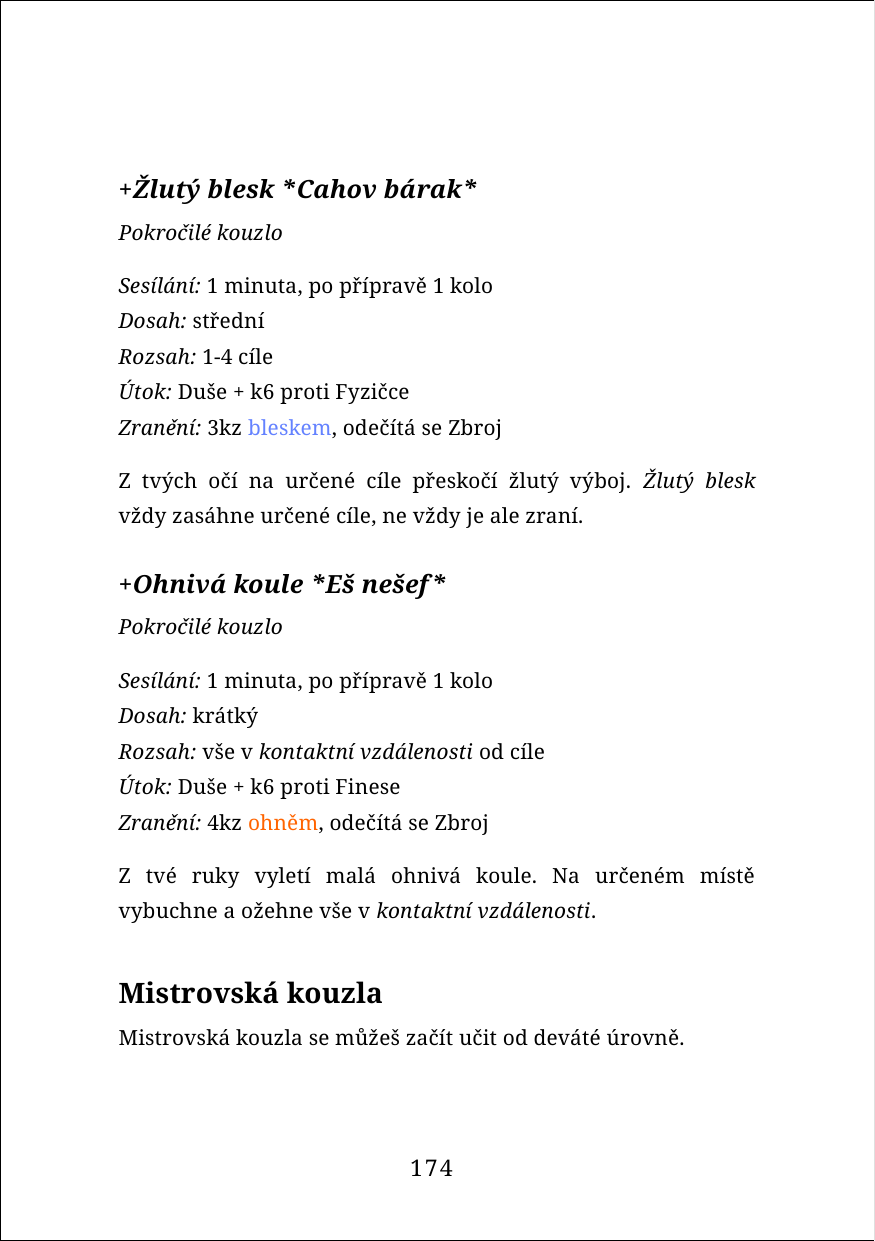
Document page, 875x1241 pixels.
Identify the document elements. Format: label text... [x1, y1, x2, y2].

text Sesílání: 1 minuta, po přípravě 1 kolo Dosah: střední Rozsah: 1-4 cíle Útok: Duše + k6 proti Fyzičce Zranění: 3kz bleskem, odečítá se Zbroj [118, 271, 756, 441]
text Mistrovská kouzla se můžeš začít učit od deváté úrovně. [118, 1023, 756, 1052]
subtitle Mistrovská kouzla [118, 973, 756, 1012]
text Z tvé ruky vyletí malá ohnivá koule. Na určeném místě vybuchne a ožehne vše v kontaktní vzdálenosti. [118, 861, 756, 925]
text Pokročilé kouzlo [118, 612, 756, 641]
text Sesílání: 1 minuta, po přípravě 1 kolo Dosah: krátký Rozsah: vše v kontaktní vzdálenosti od cíle Útok: Duše + k6 proti Finese Zranění: 4kz ohněm, odečítá se Zbroj [118, 666, 756, 836]
subtitle +Ohnivá koule *Eš nešef* [118, 567, 756, 601]
text Pokročilé kouzlo [118, 218, 756, 246]
text Z tvých očí na určené cíle přeskočí žlutý výboj. Žlutý blesk vždy zasáhne určené cíle, ne vždy je ale zraní. [118, 466, 756, 530]
subtitle +Žlutý blesk *Cahov bárak* [118, 172, 756, 206]
